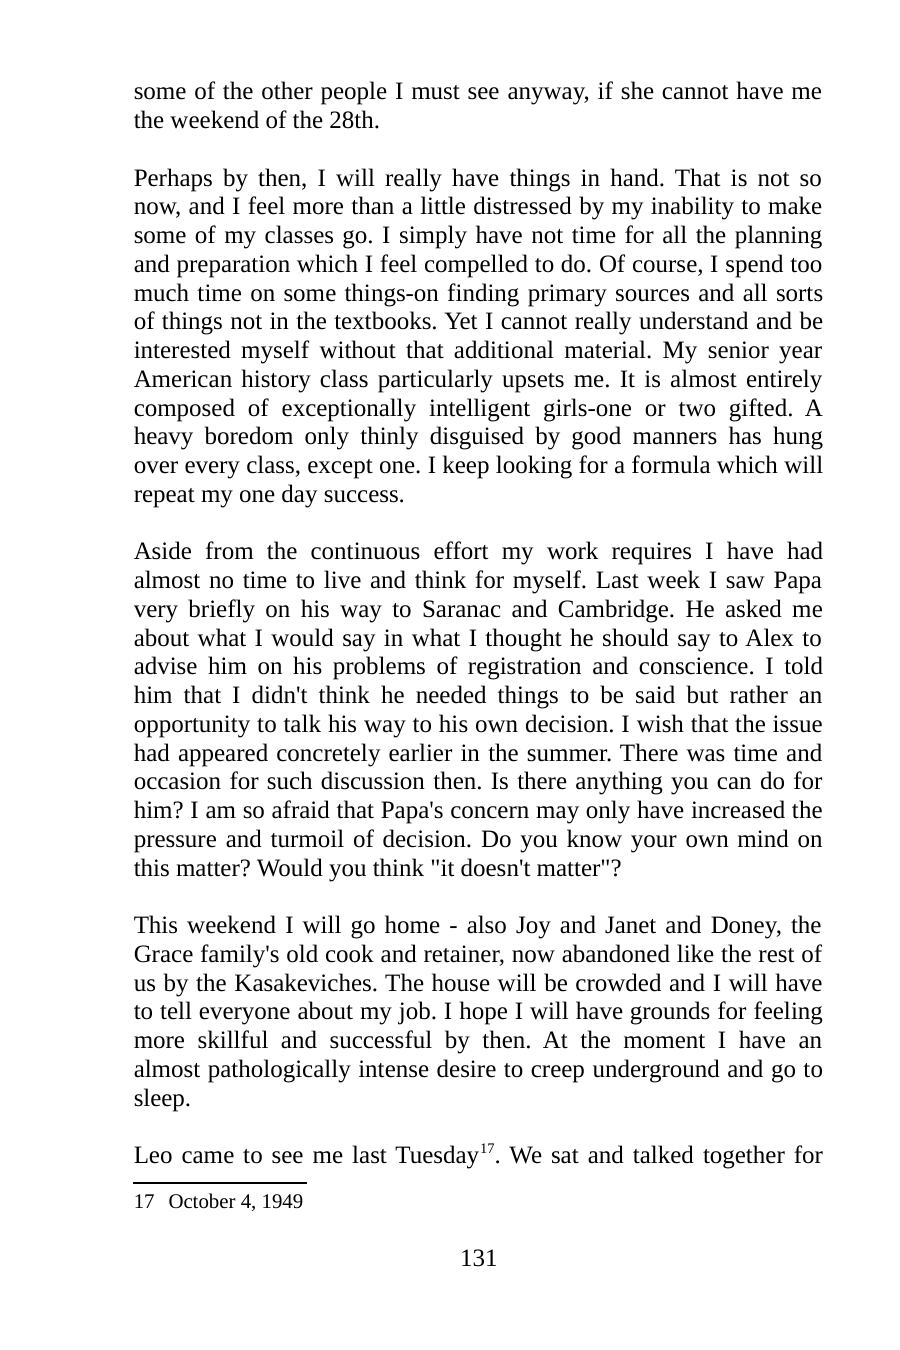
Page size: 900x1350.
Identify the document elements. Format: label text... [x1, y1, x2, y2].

text This weekend I will go home - also Joy and Janet and Doney, the Grace family's old cook and retainer, now abandoned like the rest of us by the Kasakeviches. The house will be crowded and I will have to tell everyone about my job. I hope I will have grounds for feeling more skillful and successful by then. At the moment I have an almost pathologically intense desire to creep underground and go to sleep. [133, 910, 823, 1111]
text Aside from the continuous effort my work requires I have had almost no time to live and think for myself. Last week I saw Papa very briefly on his way to Saranac and Cambridge. He asked me about what I would say in what I thought he should say to Alex to advise him on his problems of registration and conscience. I told him that I didn't think he needed things to be said but rather an opportunity to talk his way to his own decision. I wish that the issue had appeared concretely earlier in the summer. There was time and occasion for such discussion then. Is there anything you can do for him? I am so afraid that Papa's concern may only have increased the pressure and turmoil of decision. Do you know your own mind on this matter? Would you think "it doesn't matter"? [133, 536, 823, 881]
text October 4, 1949 [133, 1189, 823, 1213]
text some of the other people I must see anyway, if she cannot have me the weekend of the 28th. [133, 76, 823, 134]
text Leo came to see me last Tuesday. We sat and talked together for [133, 1140, 823, 1169]
text Perhaps by then, I will really have things in hand. That is not so now, and I feel more than a little distressed by my inability to make some of my classes go. I simply have not time for all the planning and preparation which I feel compelled to do. Of course, I spend too much time on some things-on finding primary sources and all sorts of things not in the textbooks. Yet I cannot really understand and be interested myself without that additional material. My senior year American history class particularly upsets me. It is almost entirely composed of exceptionally intelligent girls-one or two gifted. A heavy boredom only thinly disguised by good manners has hung over every class, except one. I keep looking for a formula which will repeat my one day success. [133, 163, 823, 508]
